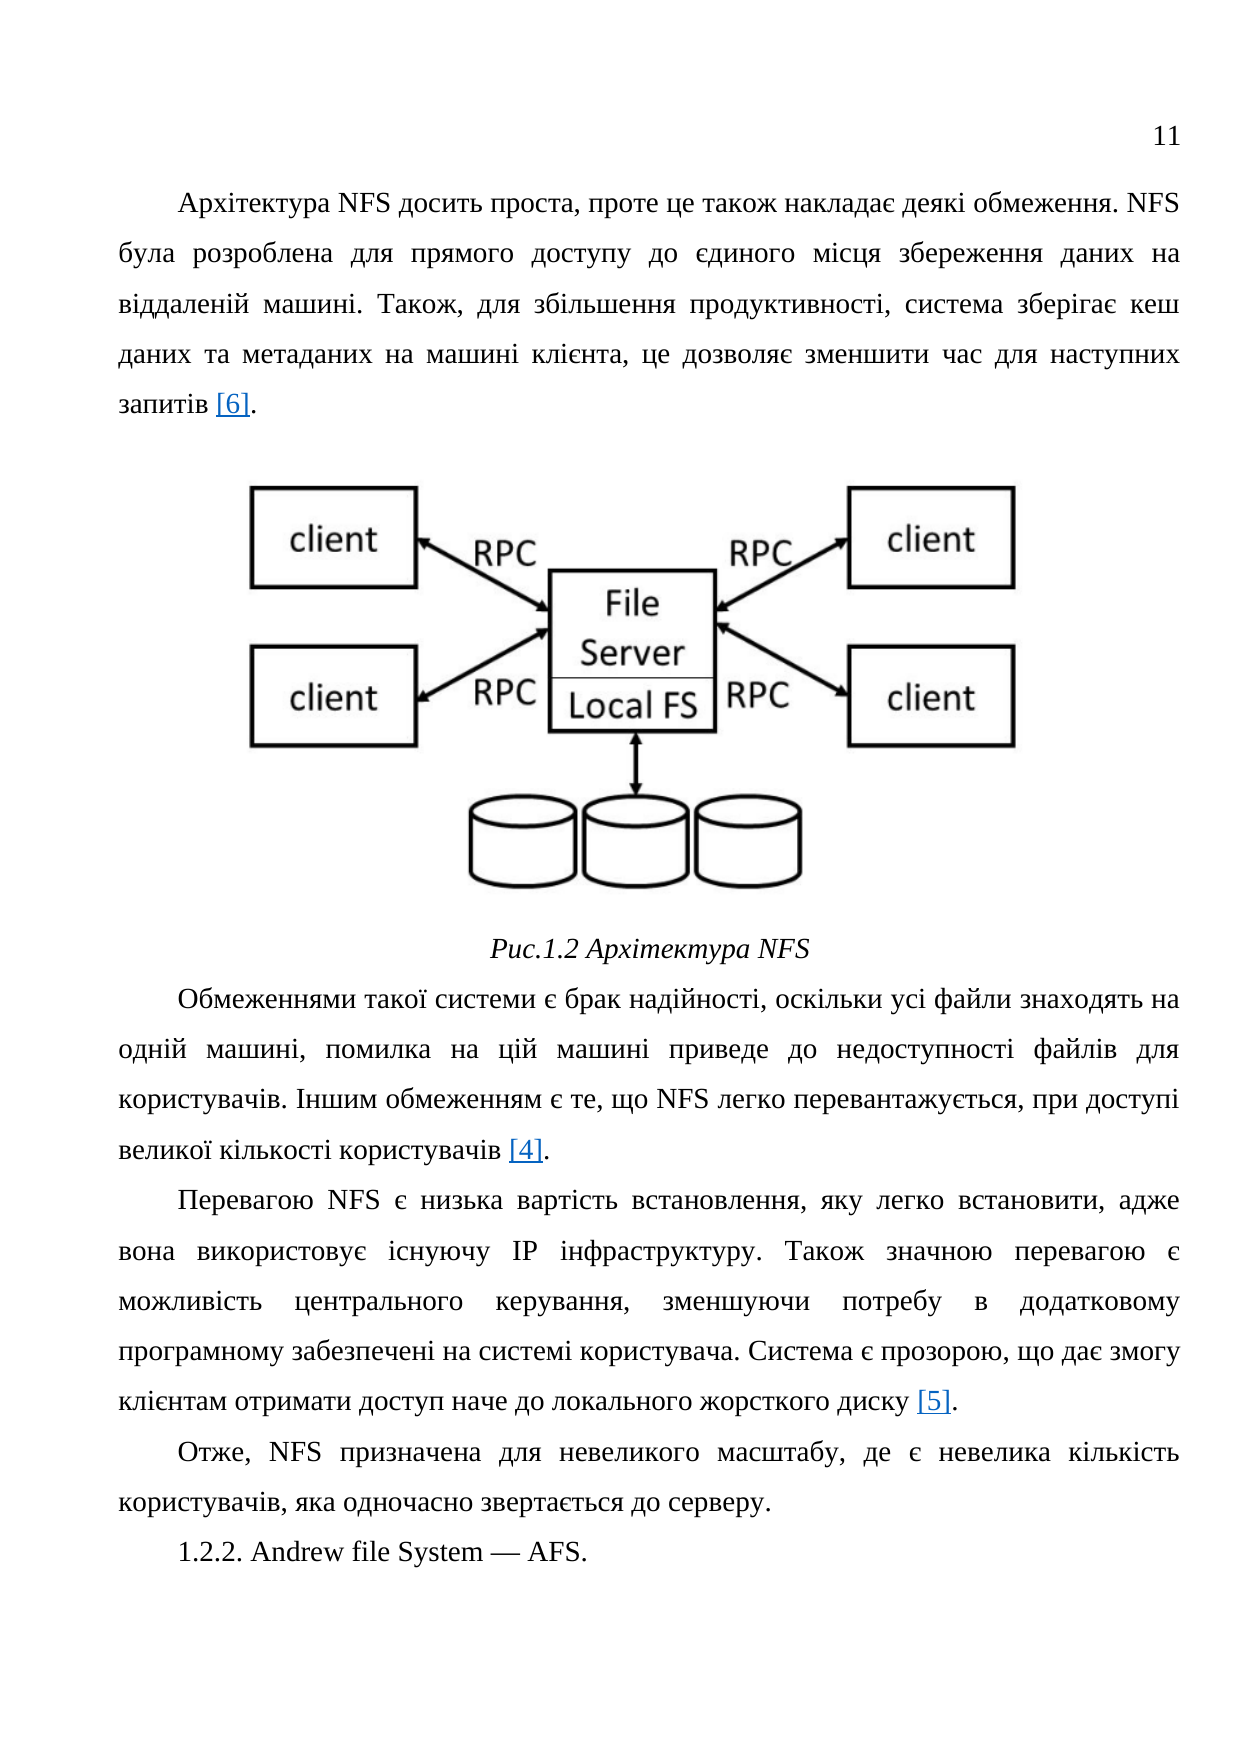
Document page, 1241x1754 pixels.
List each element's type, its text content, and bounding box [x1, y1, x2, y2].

text Архітектура NFS досить проста, проте це також накладає деякі обмеження. NFS була розроблена для прямого доступу до єдиного місця збереження даних на віддаленій машині. Також, для збільшення продуктивності, система зберігає кеш даних та метаданих на машині клієнта, це дозволяє зменшити час для наступних запитів [6]. [118, 185, 1181, 420]
text Перевагою NFS є низька вартість встановлення, яку легко встановити, адже вона використовує існуючу IP інфраструктуру. Також значною перевагою є можливість центрального керування, зменшуючи потребу в додатковому програмному забезпечені на системі користувача. Система є прозорою, що дає змогу клієнтам отримати доступ наче до локального жорсткого диску [5]. [118, 1182, 1181, 1417]
text Обмеженнями такої системи є брак надійності, оскільки усі файли знаходять на одній машині, помилка на цій машині приведе до недоступності файлів для користувачів. Іншим обмеженням є те, що NFS легко перевантажується, при доступі великої кількості користувачів [4]. [118, 981, 1181, 1166]
text Рис.1.2 Архітектура NFS [118, 931, 1181, 964]
picture [217, 446, 1038, 906]
text 1.2.2. Andrew file System — AFS. [118, 1534, 1181, 1568]
text Отже, NFS призначена для невеликого масштабу, де є невелика кількість користувачів, яка одночасно звертається до серверу. [118, 1434, 1181, 1518]
